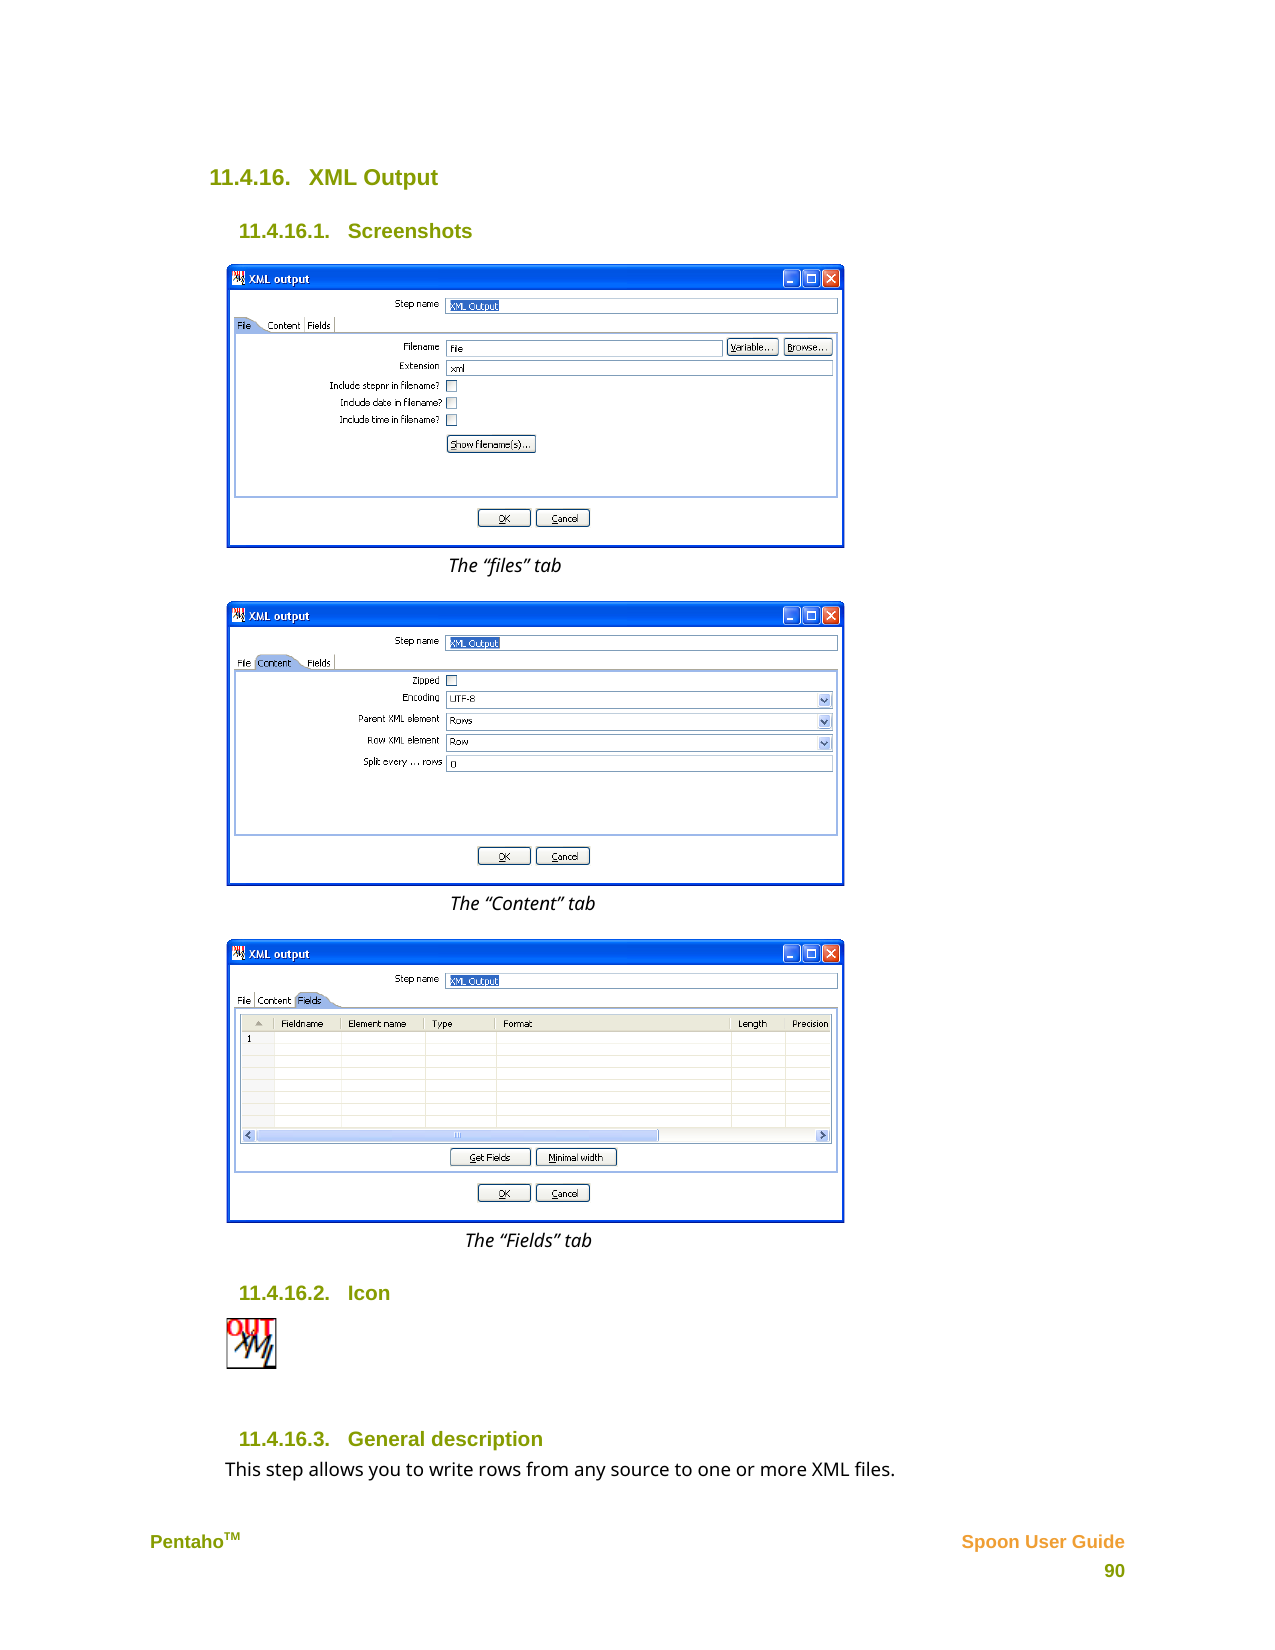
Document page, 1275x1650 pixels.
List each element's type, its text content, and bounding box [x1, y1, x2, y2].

subtitle XML Output [209, 157, 1125, 192]
text The “Content” tab [225, 578, 1125, 916]
subtitle General description [239, 1418, 1125, 1453]
text The “Fields” tab [225, 916, 1125, 1253]
picture [226, 1318, 277, 1369]
text This step allows you to write rows from any source to one or more XML files. [225, 1453, 1125, 1483]
picture [226, 264, 845, 548]
subtitle Icon [239, 1272, 1125, 1307]
text The “files” tab [225, 246, 1125, 578]
picture [226, 939, 845, 1223]
picture [226, 601, 845, 886]
subtitle Screenshots [239, 211, 1125, 246]
